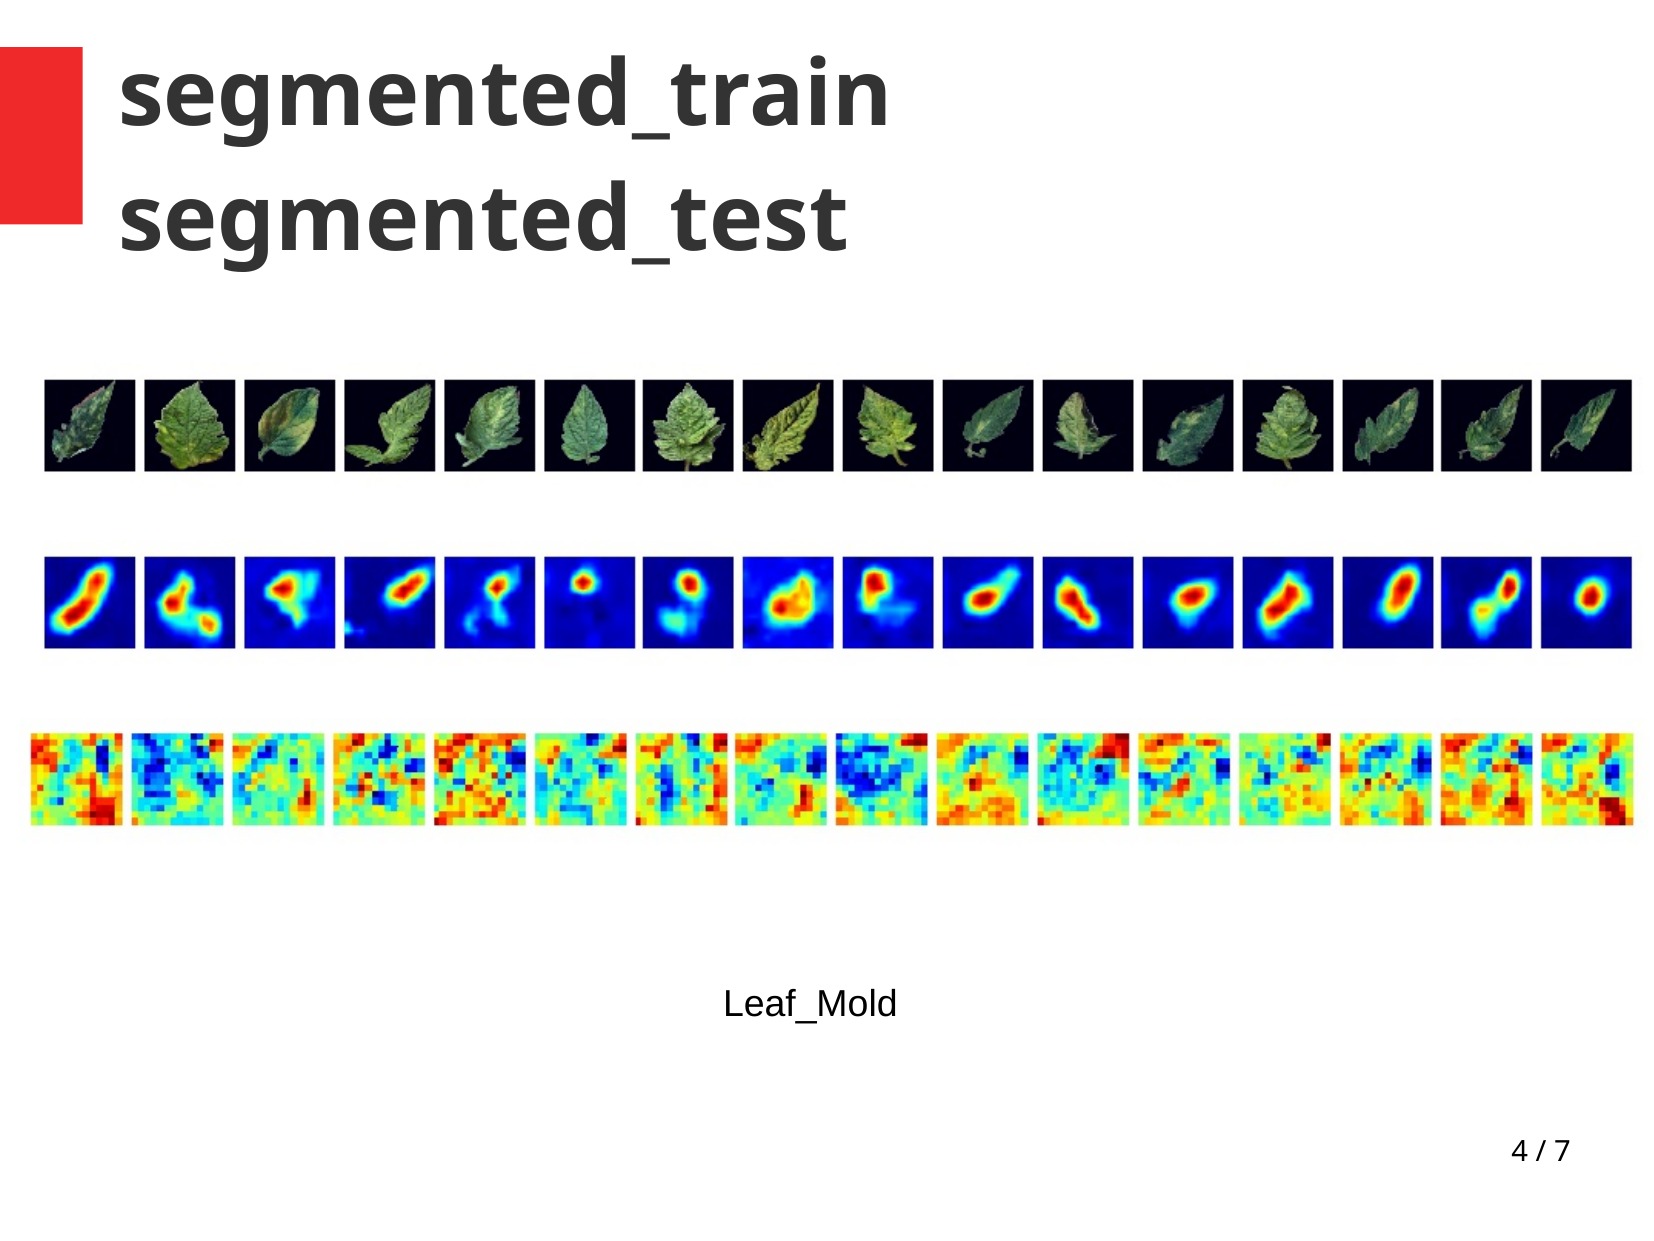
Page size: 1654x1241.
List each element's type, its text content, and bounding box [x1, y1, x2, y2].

title segmented_train segmented_test [118, 45, 1571, 260]
picture [0, 540, 1649, 686]
text_box Leaf_Mold [708, 975, 913, 1032]
picture [0, 718, 1649, 863]
picture [0, 363, 1649, 509]
